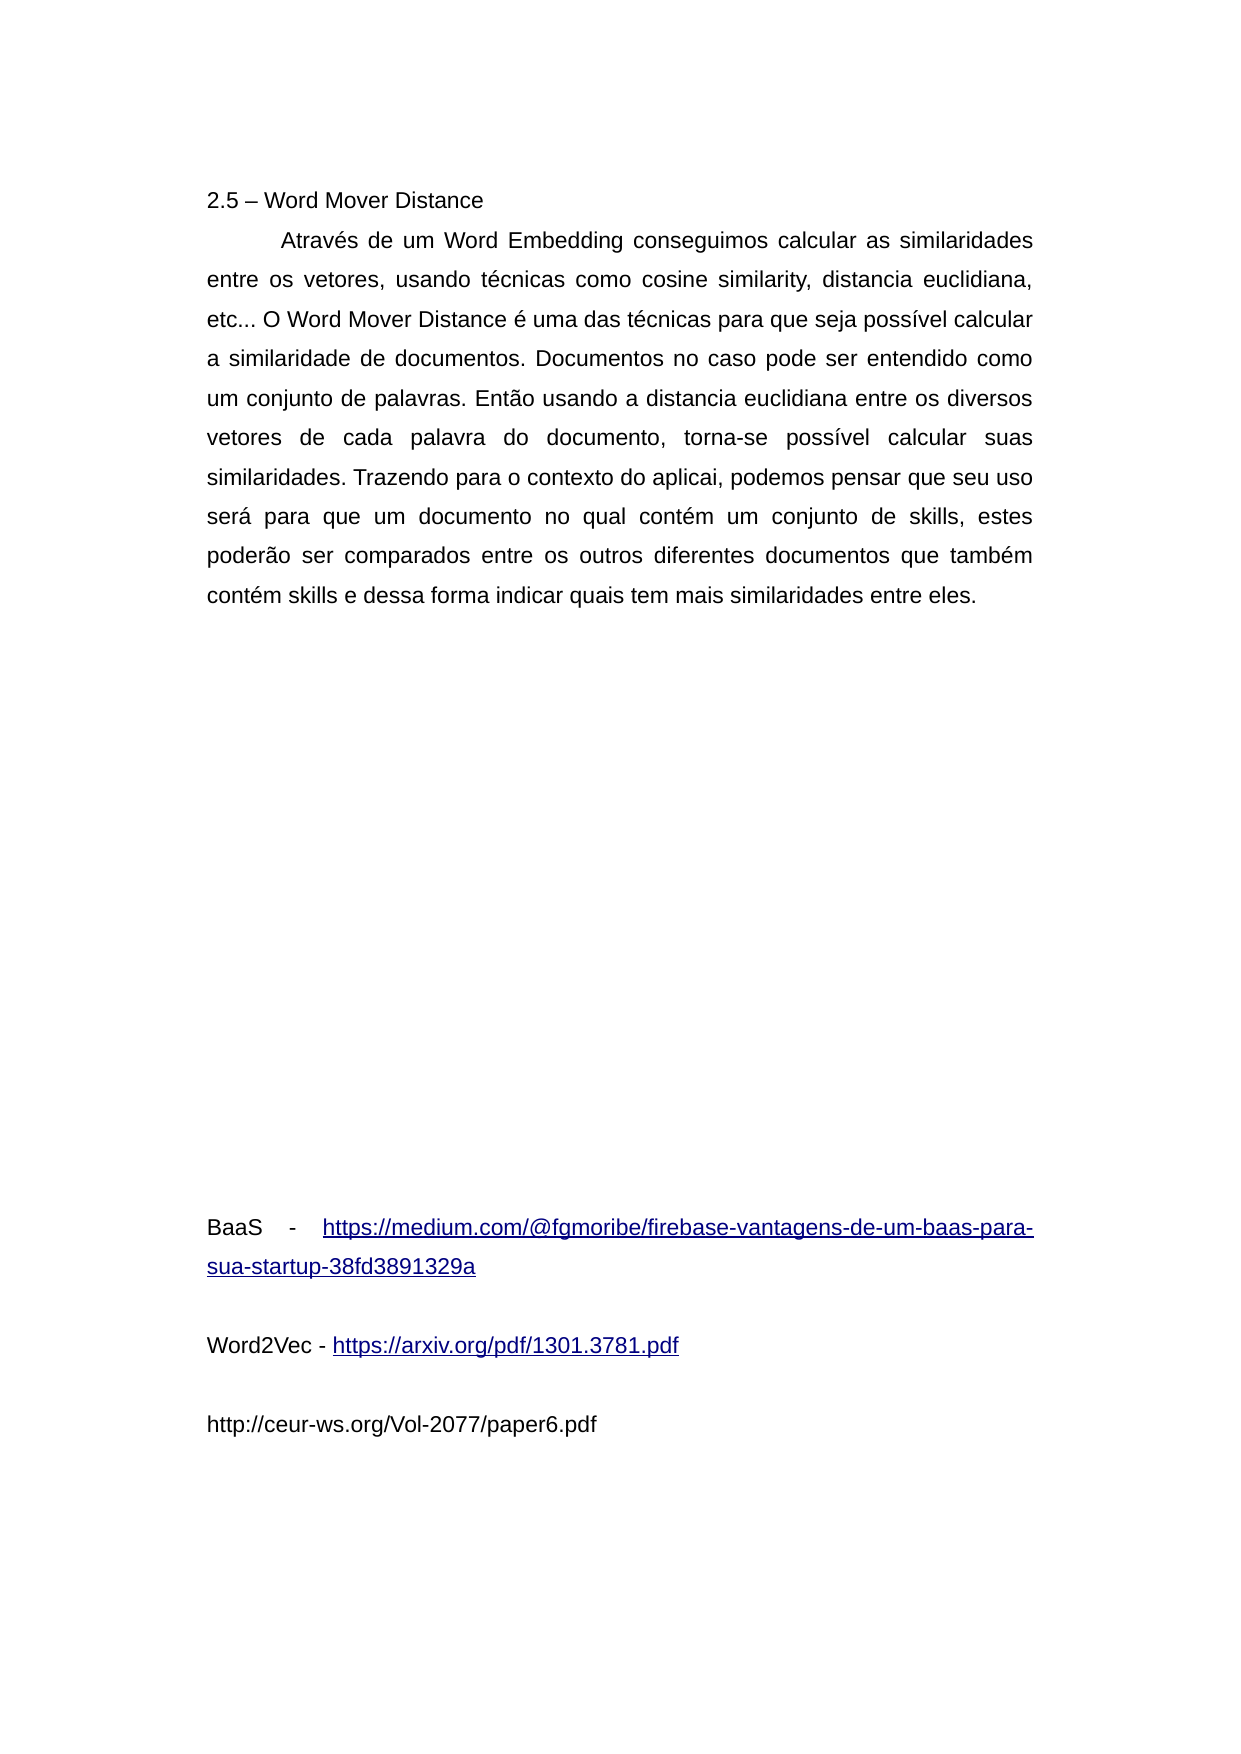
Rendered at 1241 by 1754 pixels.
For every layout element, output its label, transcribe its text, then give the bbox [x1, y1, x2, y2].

text Word2Vec - https://arxiv.org/pdf/1301.3781.pdf [207, 1332, 1033, 1358]
text Através de um Word Embedding conseguimos calcular as similaridades entre os vetores, usando técnicas como cosine similarity, distancia euclidiana, etc... O Word Mover Distance é uma das técnicas para que seja possível calcular a similaridade de documentos. Documentos no caso pode ser entendido como um conjunto de palavras. Então usando a distancia euclidiana entre os diversos vetores de cada palavra do documento, torna-se possível calcular suas similaridades. Trazendo para o contexto do aplicai, podemos pensar que seu uso será para que um documento no qual contém um conjunto de skills, estes poderão ser comparados entre os outros diferentes documentos que também contém skills e dessa forma indicar quais tem mais similaridades entre eles. [207, 227, 1033, 608]
text http://ceur-ws.org/Vol-2077/paper6.pdf [207, 1411, 1033, 1437]
text 2.5 – Word Mover Distance [207, 187, 1033, 213]
text BaaS - https://medium.com/@fgmoribe/firebase-vantagens-de-um-baas-para-sua-startup-38fd3891329a [207, 1213, 1033, 1279]
